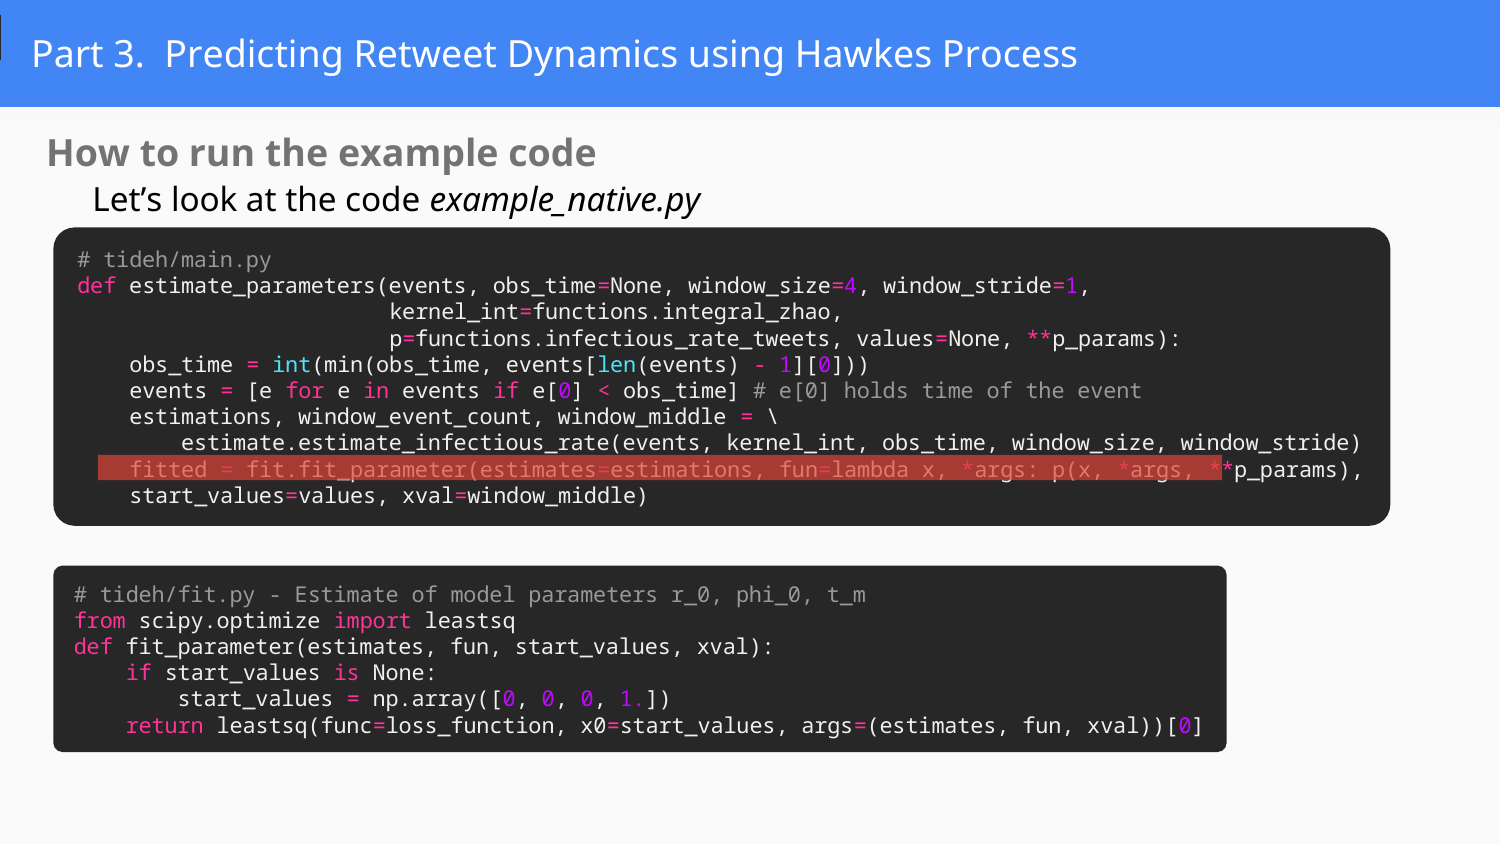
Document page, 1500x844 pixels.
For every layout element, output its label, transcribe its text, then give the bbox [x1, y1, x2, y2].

text_box # tideh/main.py def estimate_parameters(events, obs_time=None, window_size=4, window_stride=1, kernel_int=functions.integral_zhao, p=functions.infectious_rate_tweets, values=None, **p_params): obs_time = int(min(obs_time, events[len(events) - 1][0])) events = [e for e in events if e[0] < obs_time] # e[0] holds time of the event estimations, window_event_count, window_middle = \ estimate.estimate_infectious_rate(events, kernel_int, obs_time, window_size, window_stride) fitted = fit.fit_parameter(estimates=estimations, fun=lambda x, *args: p(x, *args, **p_params), start_values=values, xval=window_middle) [53, 227, 1391, 526]
text_box How to run the example code [31, 106, 1423, 177]
text_box # tideh/fit.py - Estimate of model parameters r_0, phi_0, t_m from scipy.optimize import leastsq def fit_parameter(estimates, fun, start_values, xval): if start_values is None: start_values = np.array([0, 0, 0, 1.]) return leastsq(func=loss_function, x0=start_values, args=(estimates, fun, xval))[0] [53, 565, 1227, 753]
text_box Let’s look at the code example_native.py [77, 170, 752, 227]
text_box [98, 455, 1222, 480]
title Part 3. Predicting Retweet Dynamics using Hawkes Process [16, 2, 1465, 102]
